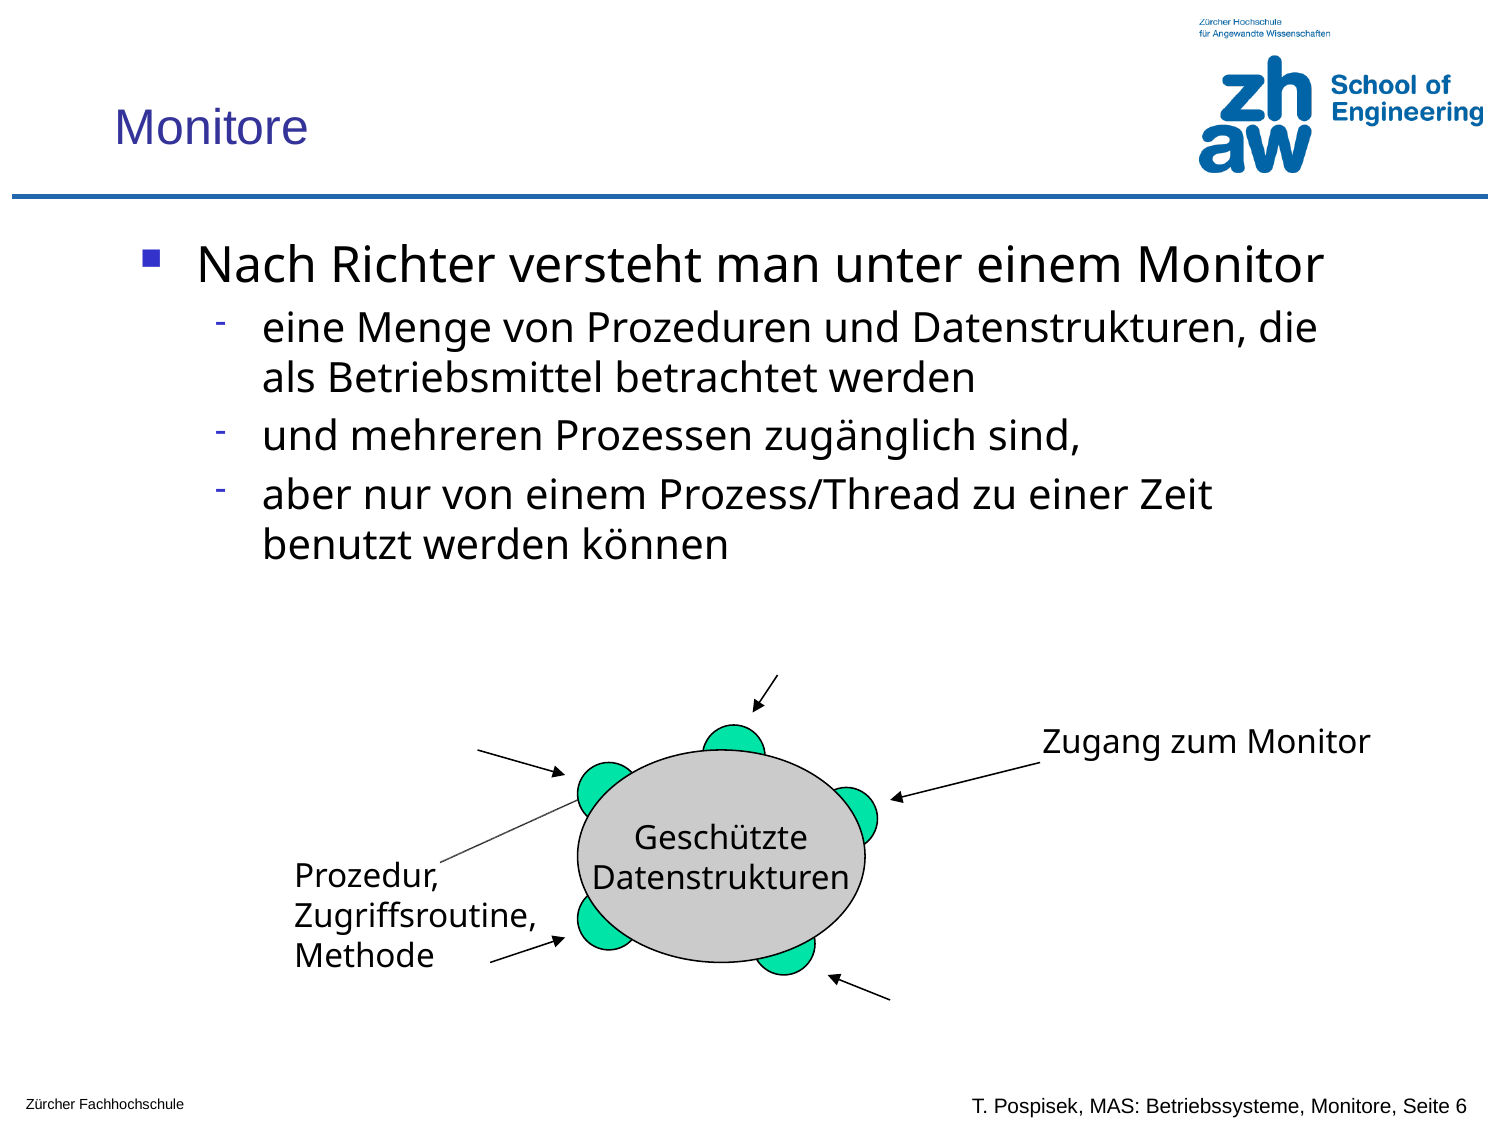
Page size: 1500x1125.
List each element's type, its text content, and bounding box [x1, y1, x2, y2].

text_box Geschützte Datenstrukturen [577, 749, 866, 963]
list Nach Richter versteht man unter einem Monitor eine Menge von Prozeduren und Datenstrukturen, die als Betriebsmittel betrachtet werden und mehreren Prozessen zugänglich sind, aber nur von einem Prozess/Thread zu einer Zeit benutzt werden können [125, 224, 1388, 663]
text_box Zugang zum Monitor [1027, 712, 1387, 768]
text_box Prozedur, Zugriffsroutine, Methode [279, 846, 562, 982]
picture [1199, 19, 1483, 173]
title Monitore [99, 50, 1379, 163]
